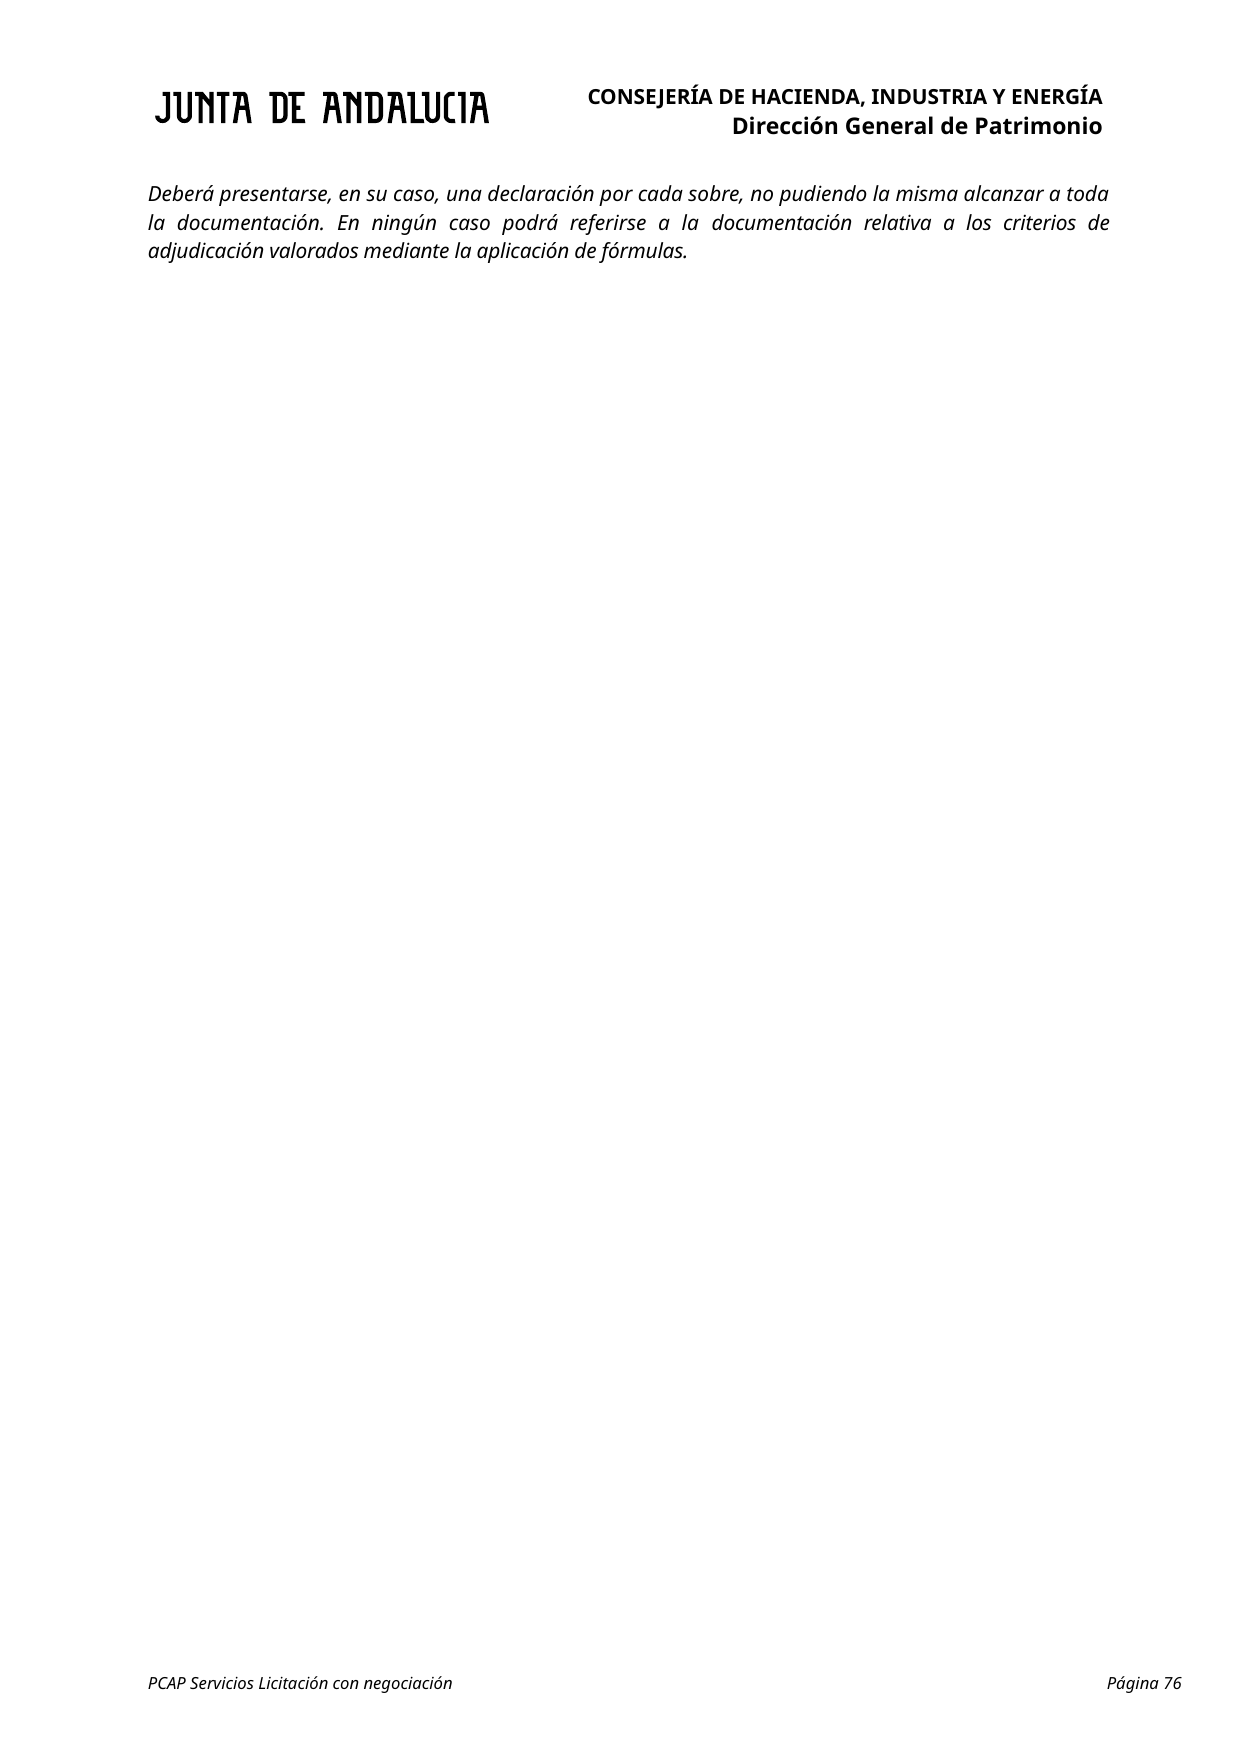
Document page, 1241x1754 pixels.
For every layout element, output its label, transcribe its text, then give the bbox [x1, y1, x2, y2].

text Deberá presentarse, en su caso, una declaración por cada sobre, no pudiendo la misma alcanzar a toda la documentación. En ningún caso podrá referirse a la documentación relativa a los criterios de adjudicación valorados mediante la aplicación de fórmulas. [148, 179, 1110, 265]
